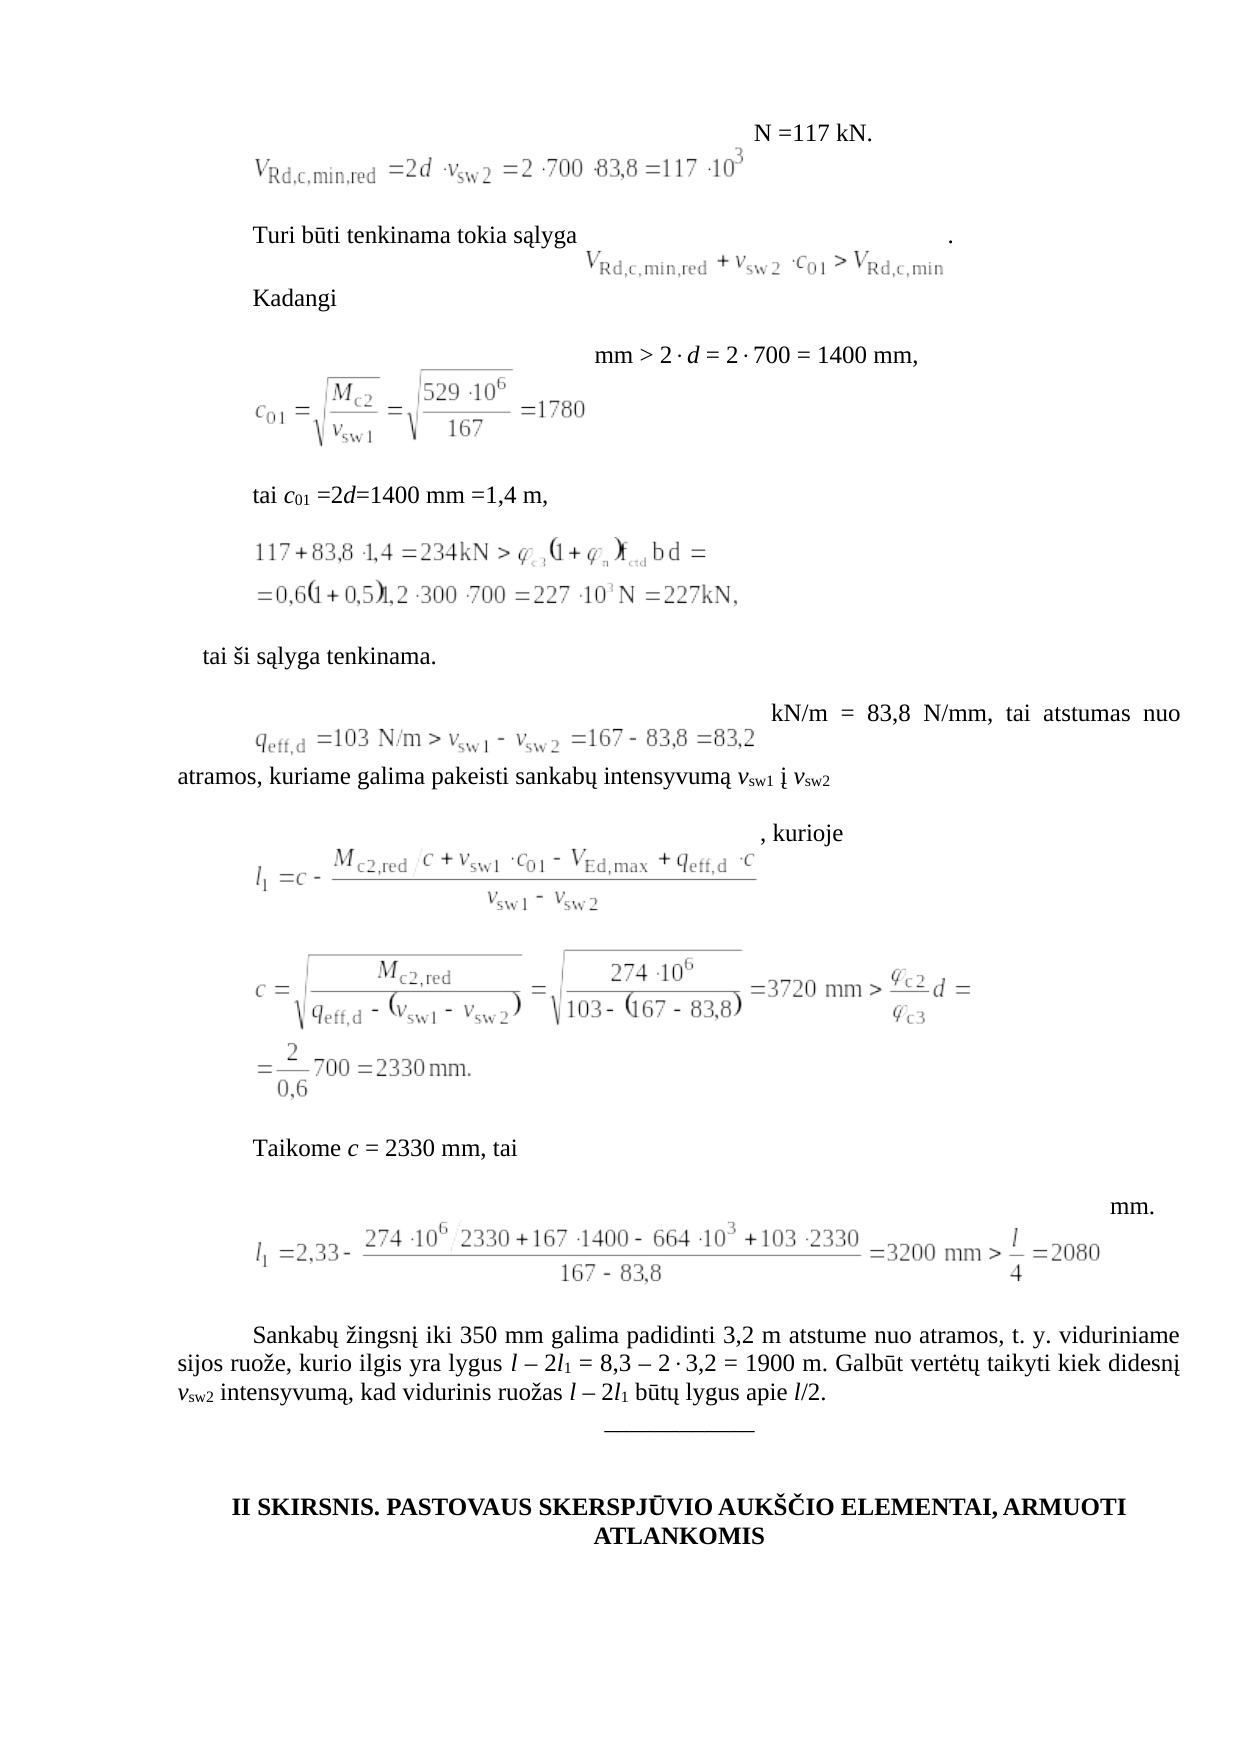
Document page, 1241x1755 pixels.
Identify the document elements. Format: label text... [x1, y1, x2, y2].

text kN/m = 83,8 N/mm, tai atstumas nuo atramos, kuriame galima pakeisti sankabų intensyvumą vsw1 į vsw2 [177, 698, 1181, 789]
text Kadangi [177, 283, 1181, 311]
text II skirsnis. Pastovaus skerspjūvio aukščio elementai, armuoti atlankomis [177, 1492, 1181, 1550]
text Turi būti tenkinama tokia sąlyga . [177, 220, 1181, 283]
text mm > 2×d = 2×700 = 1400 mm, [177, 340, 1181, 451]
text tai c01 =2d=1400 mm =1,4 m, [177, 480, 1181, 508]
text ____________ [177, 1406, 1181, 1435]
text mm. [177, 1191, 1181, 1291]
text , kurioje [177, 818, 1181, 917]
text N =117 kN. [177, 118, 1181, 191]
text Taikome c = 2330 mm, tai [177, 1133, 1181, 1162]
text tai ši sąlyga tenkinama. [177, 641, 1181, 670]
text Sankabų žingsnį iki 350 mm galima padidinti 3,2 m atstume nuo atramos, t. y. viduriniame sijos ruože, kurio ilgis yra lygus l – 2l1 = 8,3 – 2×3,2 = 1900 m. Galbūt vertėtų taikyti kiek didesnį vsw2 intensyvumą, kad vidurinis ruožas l – 2l1 būtų lygus apie l/2. [177, 1320, 1181, 1406]
